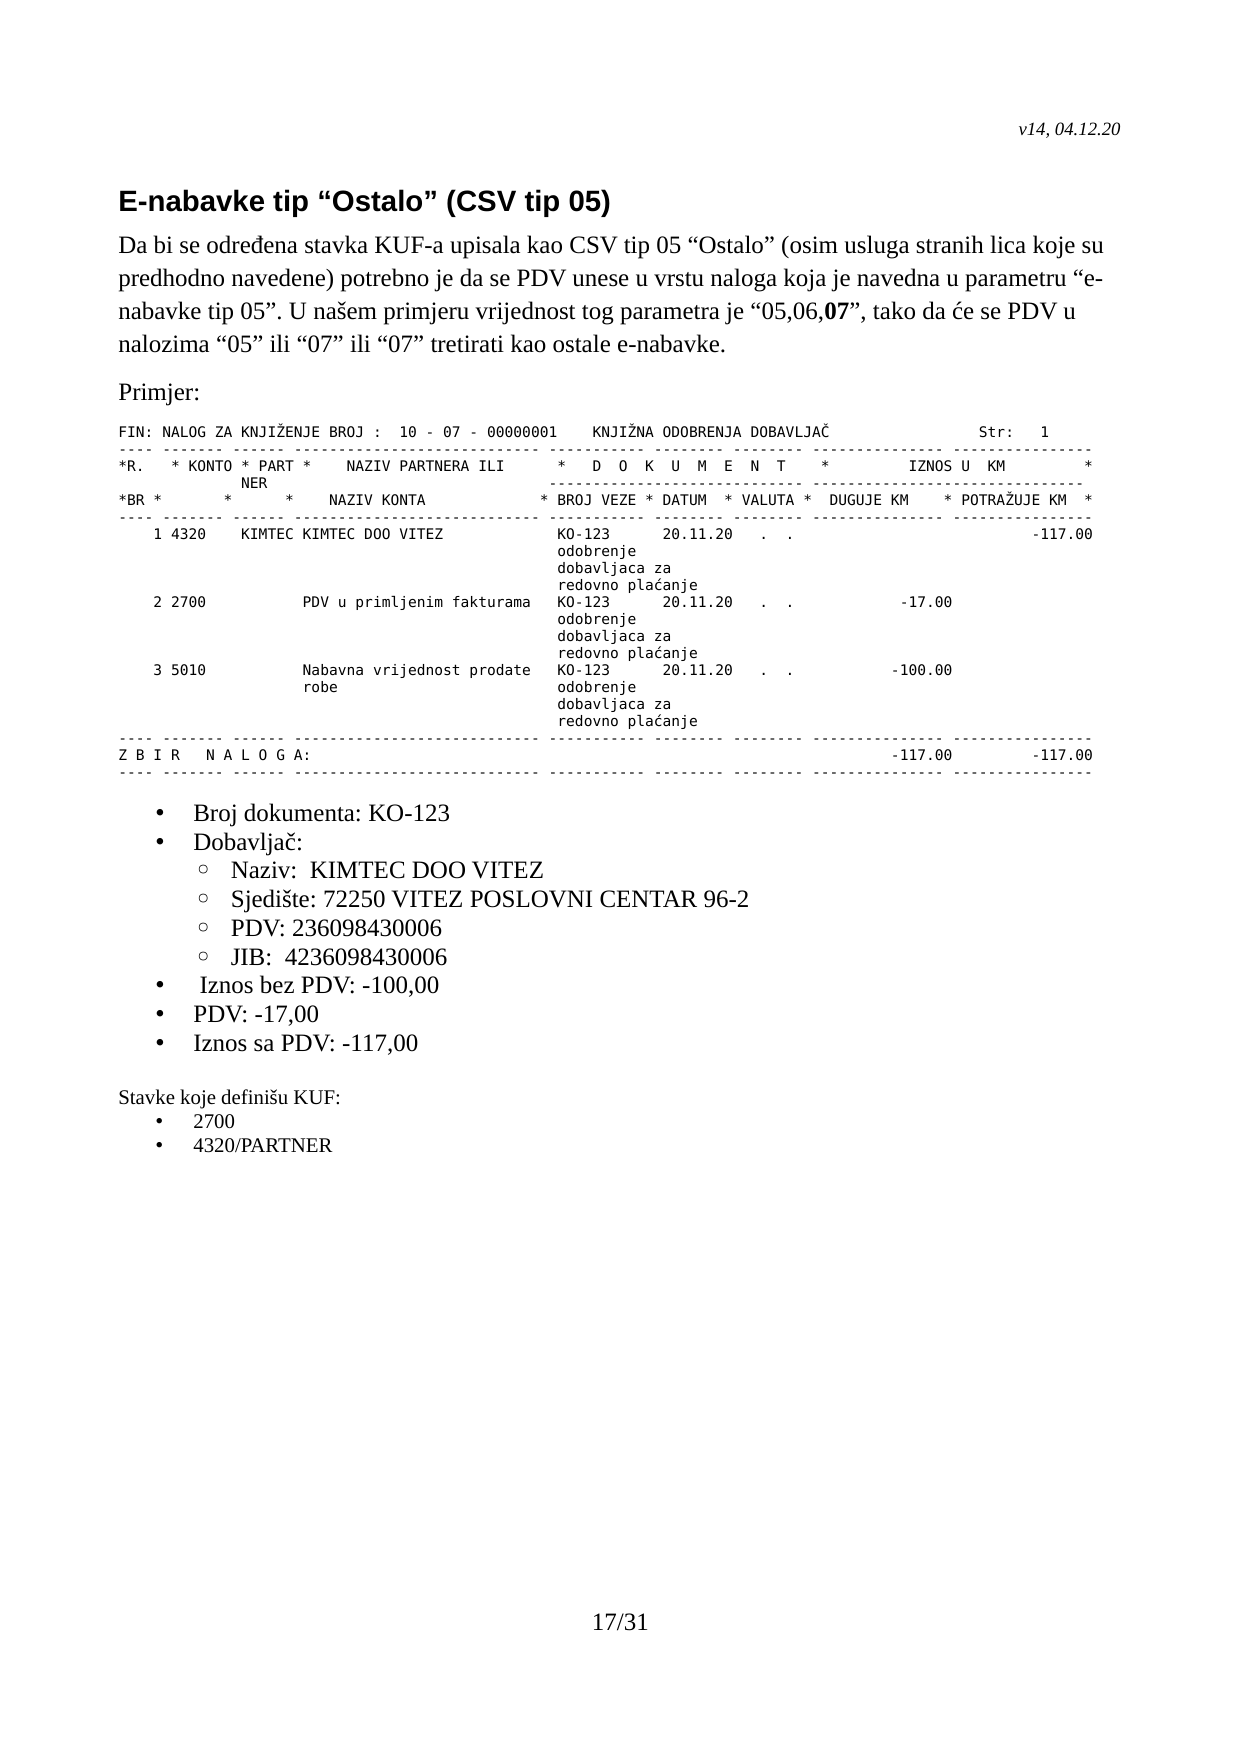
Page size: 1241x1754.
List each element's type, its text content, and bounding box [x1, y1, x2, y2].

list PDV: -17,00 [156, 999, 1122, 1028]
text Da bi se određena stavka KUF-a upisala kao CSV tip 05 “Ostalo” (osim usluga stranih lica koje su predhodno navedene) potrebno je da se PDV unese u vrstu naloga koja je navedna u parametru “e-nabavke tip 05”. U našem primjeru vrijednost tog parametra je “05,06,07”, tako da će se PDV u nalozima “05” ili “07” ili “07” tretirati kao ostale e-nabavke. [118, 230, 1122, 358]
text ---- ------- ------ ---------------------------- ----------- -------- -------- --------------- ---------------- [118, 730, 1122, 747]
text ---- ------- ------ ---------------------------- ----------- -------- -------- --------------- ---------------- [118, 441, 1122, 458]
text odobrenje [118, 611, 1122, 628]
text dobavljaca za [118, 696, 1122, 713]
text redovno plaćanje [118, 713, 1122, 730]
list 4320/PARTNER [156, 1133, 1122, 1157]
text 2 2700 PDV u primljenim fakturama KO-123 20.11.20 . . -17.00 [118, 594, 1122, 611]
text redovno plaćanje [118, 645, 1122, 662]
text Primjer: [118, 377, 1122, 405]
list Dobavljač: [156, 827, 1122, 855]
text FIN: NALOG ZA KNJIŽENJE BROJ : 10 - 07 - 00000001 KNJIŽNA ODOBRENJA DOBAVLJAČ Str: 1 [118, 424, 1122, 441]
list PDV: 236098430006 [193, 913, 1122, 942]
list Sjedište: 72250 VITEZ POSLOVNI CENTAR 96-2 [193, 884, 1122, 913]
text Z B I R N A L O G A: -117.00 -117.00 [118, 747, 1122, 764]
text odobrenje [118, 543, 1122, 560]
text redovno plaćanje [118, 577, 1122, 594]
list Iznos bez PDV: -100,00 [156, 970, 1122, 999]
text ---- ------- ------ ---------------------------- ----------- -------- -------- --------------- ---------------- [118, 764, 1122, 781]
text 3 5010 Nabavna vrijednost prodate KO-123 20.11.20 . . -100.00 [118, 662, 1122, 679]
text Stavke koje definišu KUF: [118, 1085, 1122, 1109]
text *BR * * * NAZIV KONTA * BROJ VEZE * DATUM * VALUTA * DUGUJE KM * POTRAŽUJE KM * [118, 492, 1122, 509]
text 1 4320 KIMTEC KIMTEC DOO VITEZ KO-123 20.11.20 . . -117.00 [118, 526, 1122, 543]
list Broj dokumenta: KO-123 [156, 798, 1122, 827]
text dobavljaca za [118, 628, 1122, 645]
subtitle E-nabavke tip “Ostalo” (CSV tip 05) [118, 184, 1122, 217]
text ---- ------- ------ ---------------------------- ----------- -------- -------- --------------- ---------------- [118, 509, 1122, 526]
list Naziv: KIMTEC DOO VITEZ [193, 855, 1122, 884]
list 2700 [156, 1109, 1122, 1133]
text NER ----------------------------- ------------------------------- [118, 475, 1122, 492]
list JIB: 4236098430006 [193, 942, 1122, 970]
text robe odobrenje [118, 679, 1122, 696]
text *R. * KONTO * PART * NAZIV PARTNERA ILI * D O K U M E N T * IZNOS U KM * [118, 458, 1122, 475]
text dobavljaca za [118, 560, 1122, 577]
list Iznos sa PDV: -117,00 [156, 1028, 1122, 1057]
